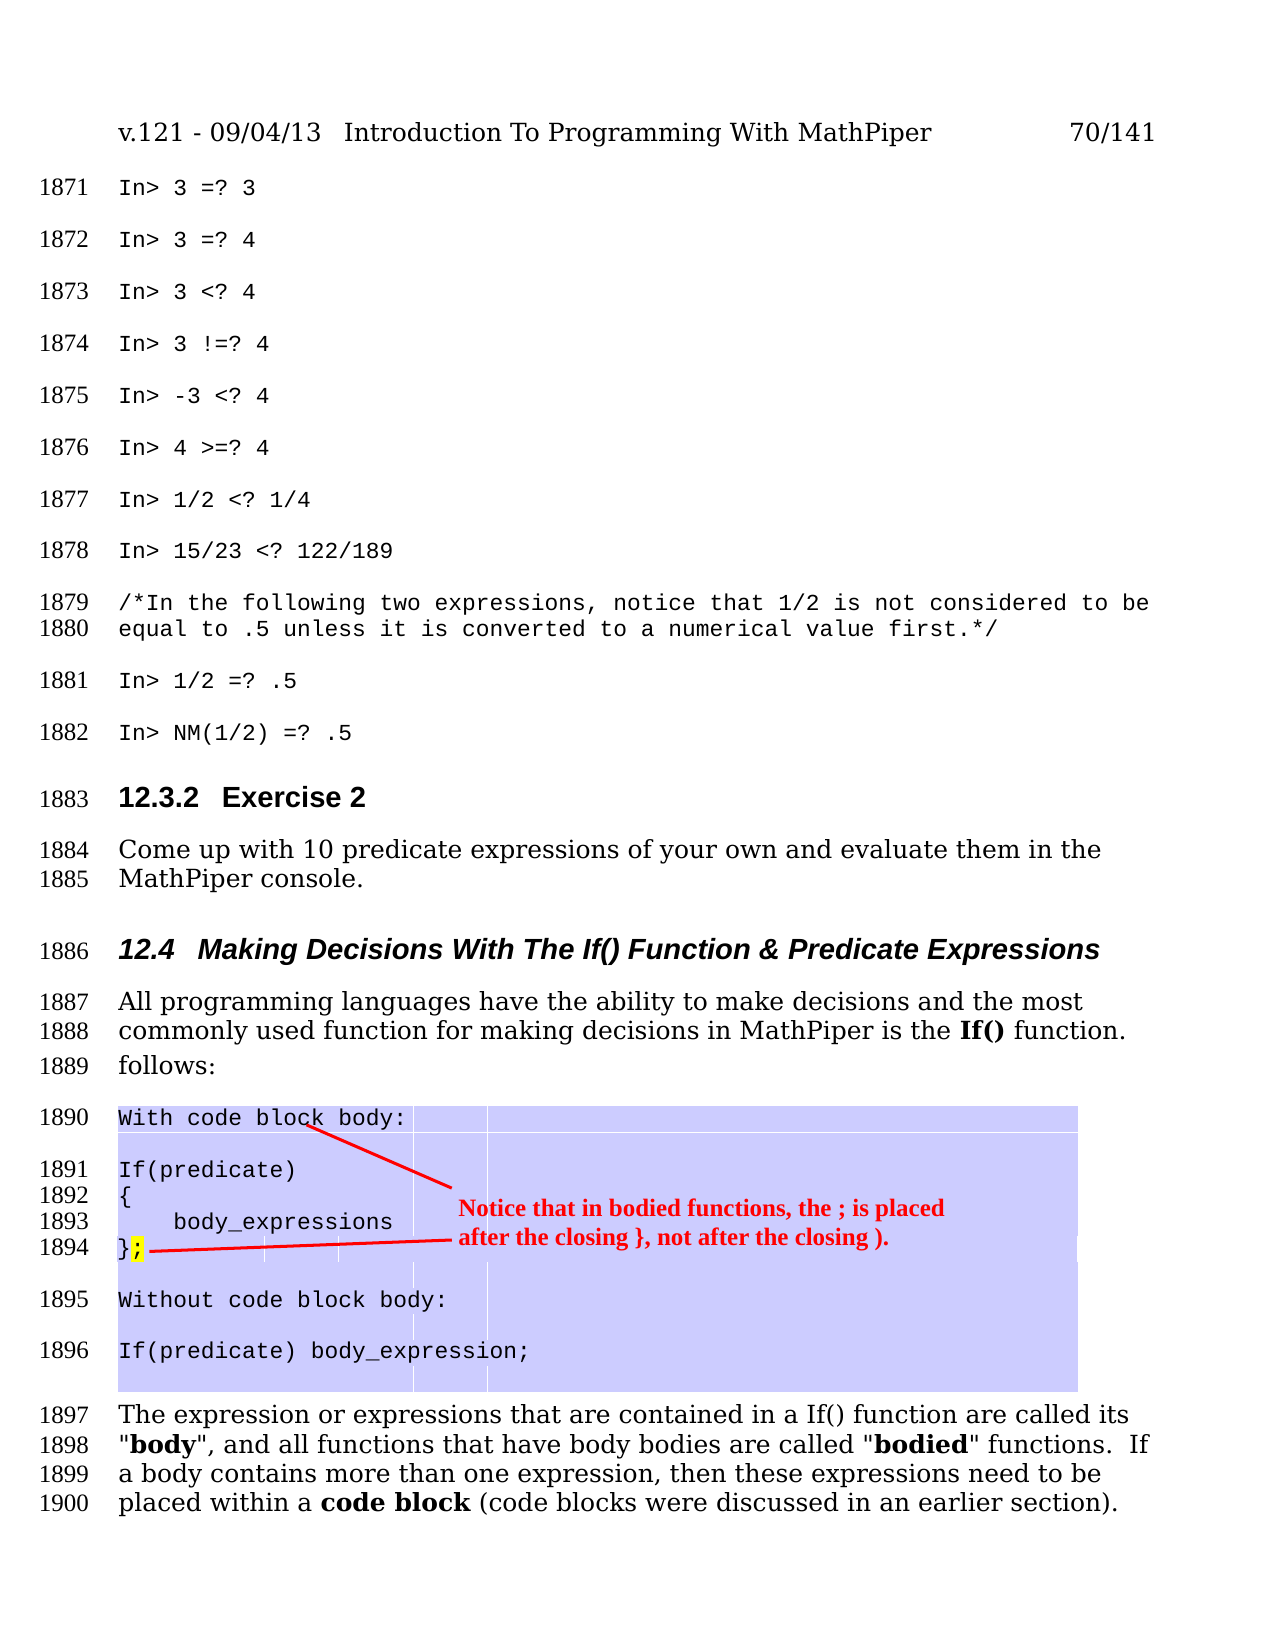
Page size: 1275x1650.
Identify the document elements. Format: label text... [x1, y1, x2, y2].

text In> -3 <? 4 [118, 384, 1157, 410]
subtitle Exercise 2 [118, 780, 1157, 814]
text In> 3 !=? 4 [118, 332, 1157, 358]
text If(predicate) [118, 1158, 436, 1184]
text body_expressions [118, 1210, 1157, 1236]
text Come up with 10 predicate expressions of your own and evaluate them in the MathPiper console. [118, 835, 1157, 893]
text In> 1/2 <? 1/4 [118, 488, 1157, 514]
text In> 4 >=? 4 [118, 436, 1157, 462]
text In> 15/23 <? 122/189 [118, 540, 1157, 566]
text follows: [118, 1051, 1157, 1081]
text { [118, 1184, 1157, 1210]
subtitle Making Decisions With The If() Function & Predicate Expressions [118, 932, 1157, 966]
text In> 3 =? 3 [118, 177, 1157, 203]
text In> 1/2 =? .5 [118, 669, 1157, 696]
text If(predicate) body_expression; [118, 1340, 1157, 1366]
text /*In the following two expressions, notice that 1/2 is not considered to be equal to .5 unless it is converted to a numerical value first.*/ [118, 592, 1157, 644]
text [389, 1158, 1157, 1184]
text All programming languages have the ability to make decisions and the most commonly used function for making decisions in MathPiper is the If() function. [118, 987, 1157, 1045]
text }; [117, 1236, 1157, 1262]
text In> NM(1/2) =? .5 [118, 721, 1157, 747]
text With code block body: [118, 1106, 1157, 1132]
text In> 3 <? 4 [118, 281, 1157, 306]
text In> 3 =? 4 [118, 229, 1157, 254]
text The expression or expressions that are contained in a If() function are called its "body", and all functions that have body bodies are called "bodied" functions. If a body contains more than one expression, then these expressions need to be placed within a code block (code blocks were discussed in an earlier section). [118, 1401, 1157, 1518]
text Without code block body: [118, 1288, 1157, 1314]
